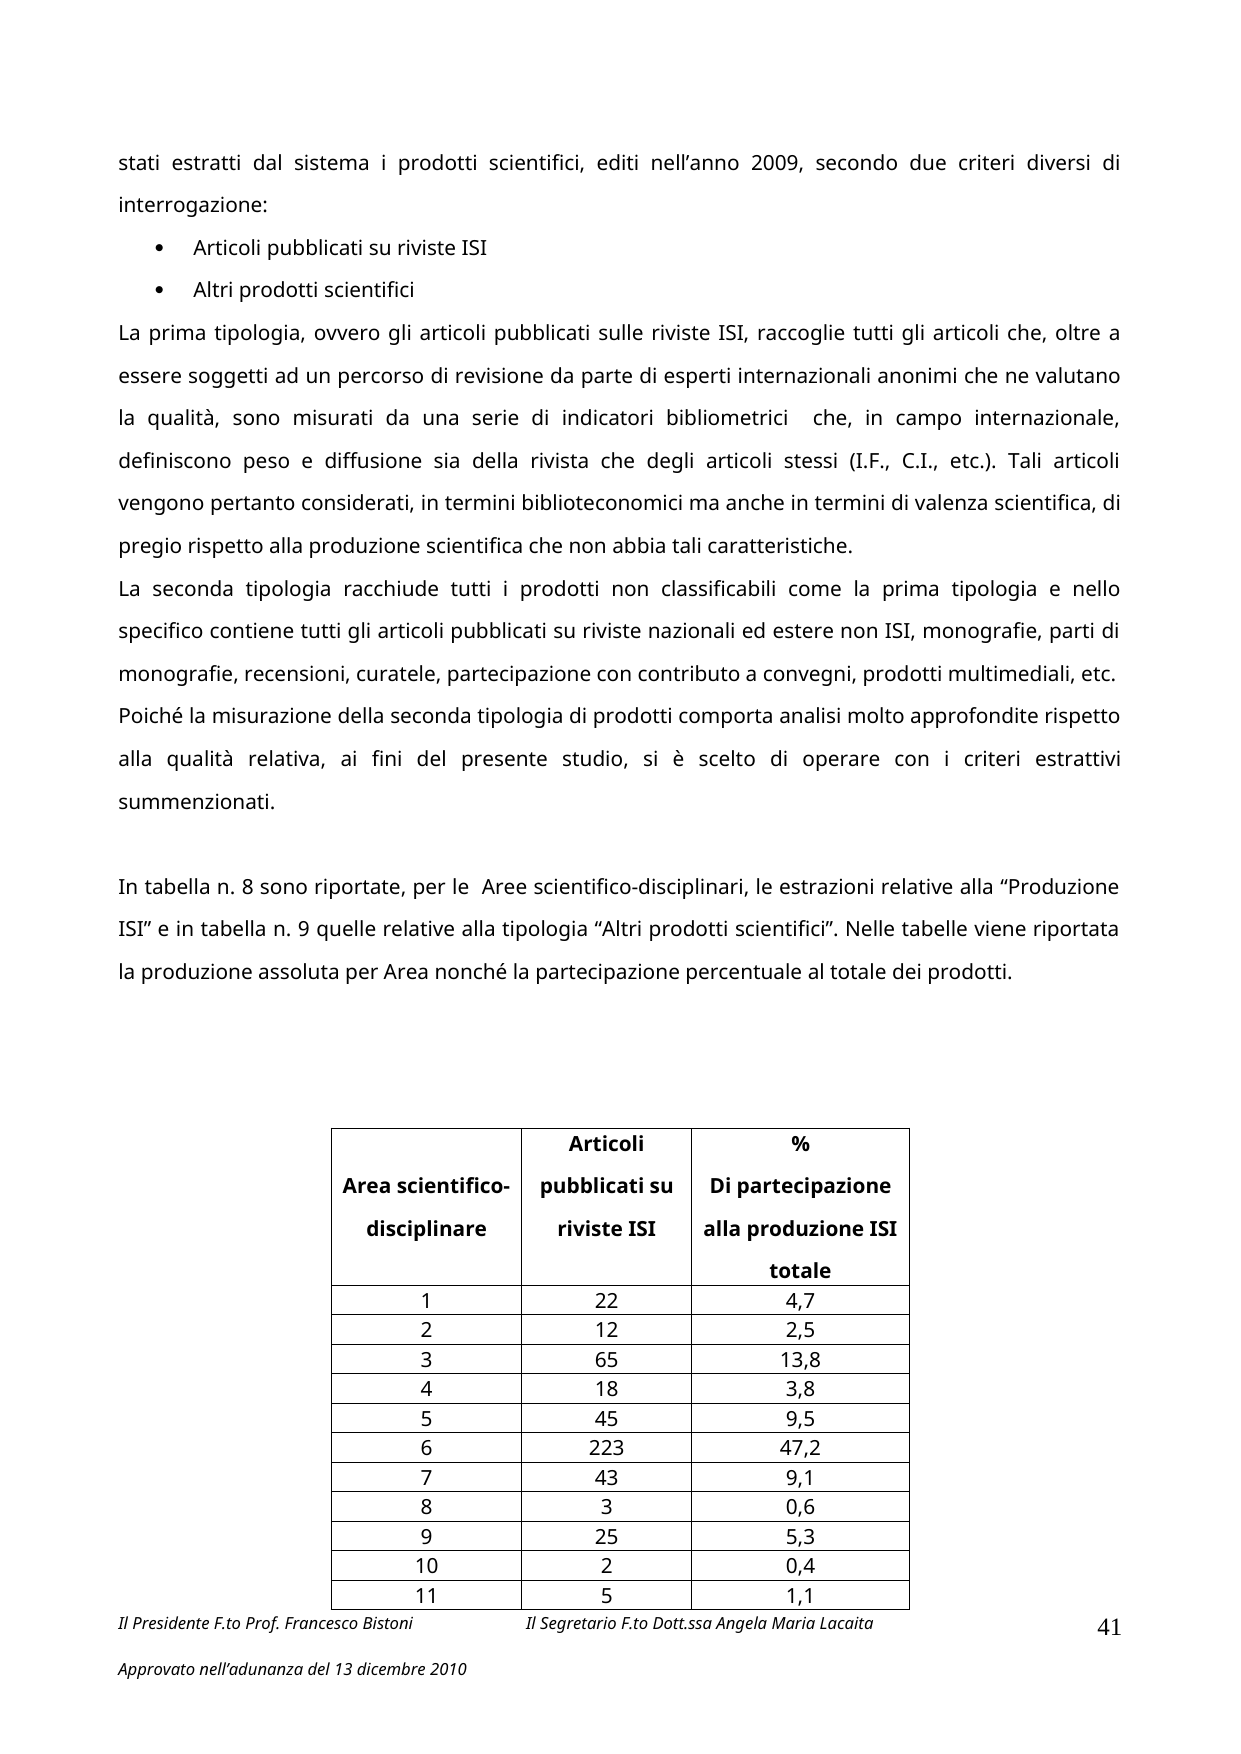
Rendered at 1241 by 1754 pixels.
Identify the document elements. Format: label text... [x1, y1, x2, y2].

table_cell 9,5 [692, 1404, 909, 1432]
text Poiché la misurazione della seconda tipologia di prodotti comporta analisi molto approfondite rispetto alla qualità relativa, ai fini del presente studio, si è scelto di operare con i criteri estrattivi summenzionati. [118, 702, 1122, 815]
table_cell 1 [332, 1286, 521, 1314]
text In tabella n. 8 sono riportate, per le Aree scientifico-disciplinari, le estrazioni relative alla “Produzione ISI” e in tabella n. 9 quelle relative alla tipologia “Altri prodotti scientifici”. Nelle tabelle viene riportata la produzione assoluta per Area nonché la partecipazione percentuale al totale dei prodotti. [118, 872, 1122, 986]
table_cell 2 [332, 1315, 521, 1344]
table_cell 1,1 [692, 1581, 909, 1609]
text La seconda tipologia racchiude tutti i prodotti non classificabili come la prima tipologia e nello specifico contiene tutti gli articoli pubblicati su riviste nazionali ed estere non ISI, monografie, parti di monografie, recensioni, curatele, partecipazione con contributo a convegni, prodotti multimediali, etc. [118, 574, 1122, 687]
table_header Articoli pubblicati su riviste ISI [522, 1129, 691, 1285]
text stati estratti dal sistema i prodotti scientifici, editi nell’anno 2009, secondo due criteri diversi di interrogazione: [118, 148, 1122, 219]
table_cell 9,1 [692, 1463, 909, 1491]
table_cell 12 [522, 1315, 691, 1344]
table_cell 4,7 [692, 1286, 909, 1314]
table_cell 47,2 [692, 1433, 909, 1462]
table_cell 45 [522, 1404, 691, 1432]
table_header % Di partecipazione alla produzione ISI totale [692, 1129, 909, 1285]
table_cell 3 [522, 1492, 691, 1521]
table_cell 2,5 [692, 1315, 909, 1344]
table_cell 10 [332, 1551, 521, 1580]
table_cell 2 [522, 1551, 691, 1580]
list Articoli pubblicati su riviste ISI [156, 233, 1122, 261]
table_cell 5,3 [692, 1522, 909, 1550]
table_cell 11 [332, 1581, 521, 1609]
table_cell 8 [332, 1492, 521, 1521]
table_cell 5 [332, 1404, 521, 1432]
table_cell 13,8 [692, 1345, 909, 1373]
list Altri prodotti scientifici [156, 276, 1122, 304]
table_cell 65 [522, 1345, 691, 1373]
table_cell 22 [522, 1286, 691, 1314]
table_cell 6 [332, 1433, 521, 1462]
table_cell 223 [522, 1433, 691, 1462]
table_cell 0,6 [692, 1492, 909, 1521]
table_cell 0,4 [692, 1551, 909, 1580]
table_cell 3 [332, 1345, 521, 1373]
table_cell 7 [332, 1463, 521, 1491]
table_header Area scientifico-disciplinare [332, 1129, 521, 1285]
table_cell 18 [522, 1374, 691, 1403]
table_cell 4 [332, 1374, 521, 1403]
table_cell 25 [522, 1522, 691, 1550]
table_cell 43 [522, 1463, 691, 1491]
text La prima tipologia, ovvero gli articoli pubblicati sulle riviste ISI, raccoglie tutti gli articoli che, oltre a essere soggetti ad un percorso di revisione da parte di esperti internazionali anonimi che ne valutano la qualità, sono misurati da una serie di indicatori bibliometrici che, in campo internazionale, definiscono peso e diffusione sia della rivista che degli articoli stessi (I.F., C.I., etc.). Tali articoli vengono pertanto considerati, in termini biblioteconomici ma anche in termini di valenza scientifica, di pregio rispetto alla produzione scientifica che non abbia tali caratteristiche. [118, 318, 1122, 559]
table_cell 5 [522, 1581, 691, 1609]
table_cell 9 [332, 1522, 521, 1550]
table_cell 3,8 [692, 1374, 909, 1403]
